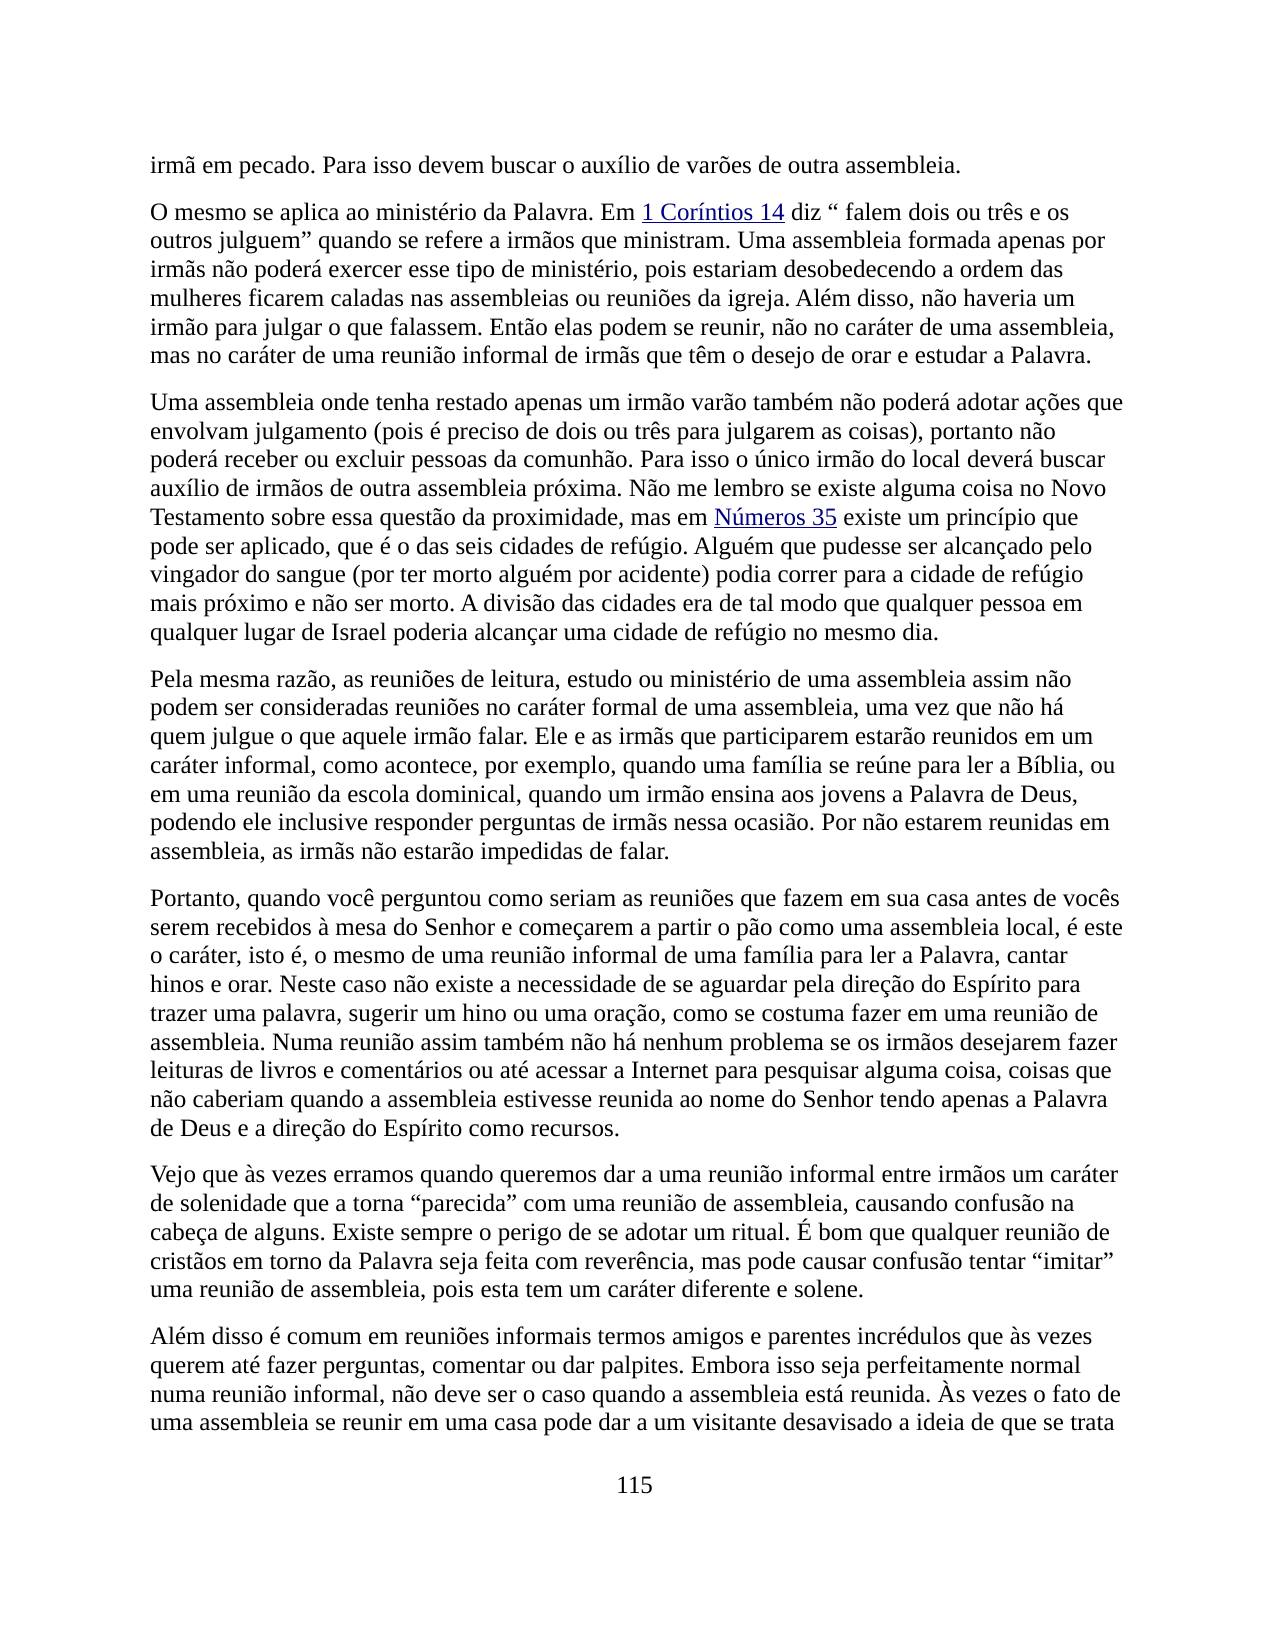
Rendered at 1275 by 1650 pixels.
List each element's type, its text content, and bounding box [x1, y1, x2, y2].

text O mesmo se aplica ao ministério da Palavra. Em 1 Coríntios 14 diz “ falem dois ou três e os outros julguem” quando se refere a irmãos que ministram. Uma assembleia formada apenas por irmãs não poderá exercer esse tipo de ministério, pois estariam desobedecendo a ordem das mulheres ficarem caladas nas assembleias ou reuniões da igreja. Além disso, não haveria um irmão para julgar o que falassem. Então elas podem se reunir, não no caráter de uma assembleia, mas no caráter de uma reunião informal de irmãs que têm o desejo de orar e estudar a Palavra. [150, 197, 1125, 369]
text Uma assembleia onde tenha restado apenas um irmão varão também não poderá adotar ações que envolvam julgamento (pois é preciso de dois ou três para julgarem as coisas), portanto não poderá receber ou excluir pessoas da comunhão. Para isso o único irmão do local deverá buscar auxílio de irmãos de outra assembleia próxima. Não me lembro se existe alguma coisa no Novo Testamento sobre essa questão da proximidade, mas em Números 35 existe um princípio que pode ser aplicado, que é o das seis cidades de refúgio. Alguém que pudesse ser alcançado pelo vingador do sangue (por ter morto alguém por acidente) podia correr para a cidade de refúgio mais próximo e não ser morto. A divisão das cidades era de tal modo que qualquer pessoa em qualquer lugar de Israel poderia alcançar uma cidade de refúgio no mesmo dia. [150, 387, 1125, 646]
text Portanto, quando você perguntou como seriam as reuniões que fazem em sua casa antes de vocês serem recebidos à mesa do Senhor e começarem a partir o pão como uma assembleia local, é este o caráter, isto é, o mesmo de uma reunião informal de uma família para ler a Palavra, cantar hinos e orar. Neste caso não existe a necessidade de se aguardar pela direção do Espírito para trazer uma palavra, sugerir um hino ou uma oração, como se costuma fazer em uma reunião de assembleia. Numa reunião assim também não há nenhum problema se os irmãos desejarem fazer leituras de livros e comentários ou até acessar a Internet para pesquisar alguma coisa, coisas que não caberiam quando a assembleia estivesse reunida ao nome do Senhor tendo apenas a Palavra de Deus e a direção do Espírito como recursos. [150, 883, 1125, 1142]
text Pela mesma razão, as reuniões de leitura, estudo ou ministério de uma assembleia assim não podem ser consideradas reuniões no caráter formal de uma assembleia, uma vez que não há quem julgue o que aquele irmão falar. Ele e as irmãs que participarem estarão reunidos em um caráter informal, como acontece, por exemplo, quando uma família se reúne para ler a Bíblia, ou em uma reunião da escola dominical, quando um irmão ensina aos jovens a Palavra de Deus, podendo ele inclusive responder perguntas de irmãs nessa ocasião. Por não estarem reunidas em assembleia, as irmãs não estarão impedidas de falar. [150, 664, 1125, 865]
text irmã em pecado. Para isso devem buscar o auxílio de varões de outra assembleia. [150, 150, 1125, 179]
text Além disso é comum em reuniões informais termos amigos e parentes incrédulos que às vezes querem até fazer perguntas, comentar ou dar palpites. Embora isso seja perfeitamente normal numa reunião informal, não deve ser o caso quando a assembleia está reunida. Às vezes o fato de uma assembleia se reunir em uma casa pode dar a um visitante desavisado a ideia de que se trata [150, 1321, 1125, 1436]
text Vejo que às vezes erramos quando queremos dar a uma reunião informal entre irmãos um caráter de solenidade que a torna “parecida” com uma reunião de assembleia, causando confusão na cabeça de alguns. Existe sempre o perigo de se adotar um ritual. É bom que qualquer reunião de cristãos em torno da Palavra seja feita com reverência, mas pode causar confusão tentar “imitar” uma reunião de assembleia, pois esta tem um caráter diferente e solene. [150, 1159, 1125, 1303]
